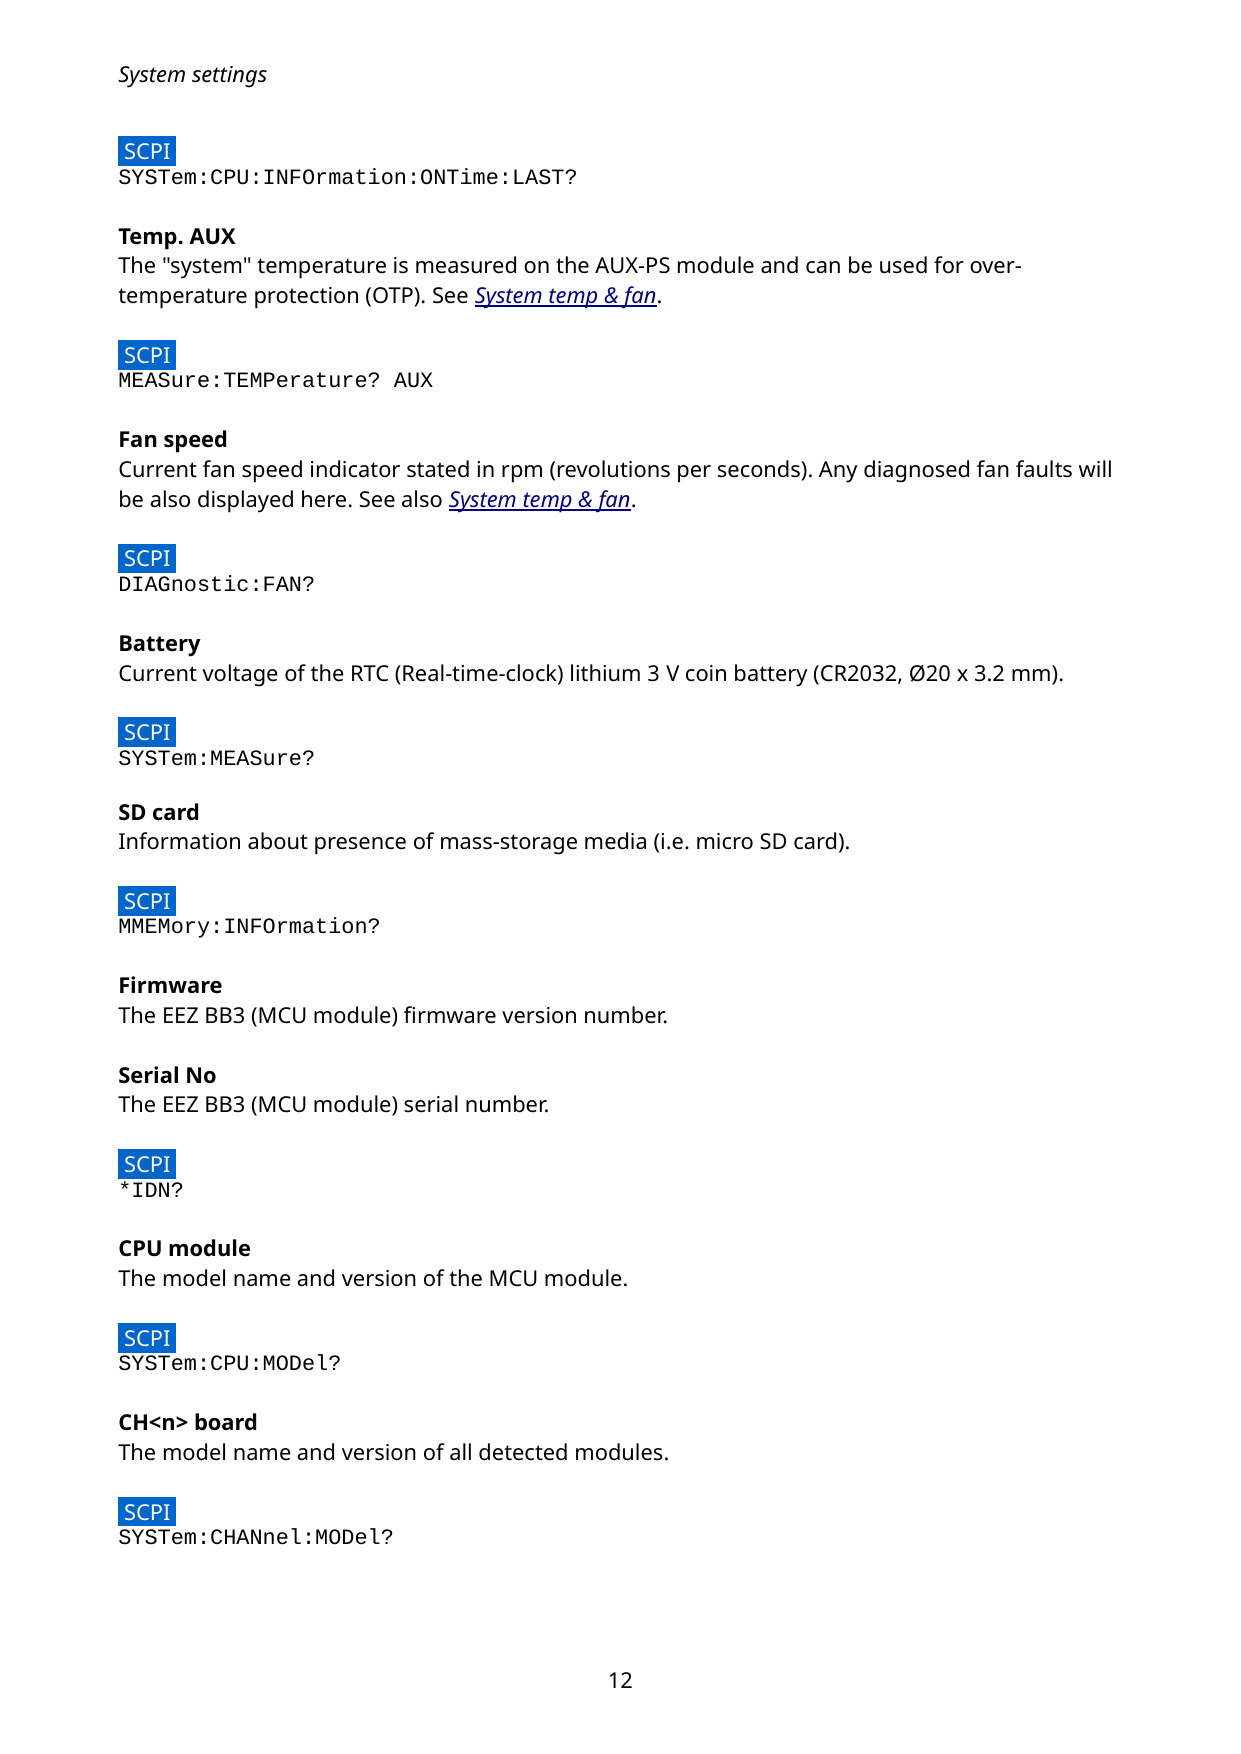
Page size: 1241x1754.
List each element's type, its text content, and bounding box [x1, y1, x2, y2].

text SCPI [118, 886, 1122, 916]
text The "system" temperature is measured on the AUX-PS module and can be used for over-temperature protection (OTP). See System temp & fan. [118, 251, 1122, 310]
text Battery [118, 628, 1122, 658]
text SCPI [118, 136, 1122, 166]
text SCPI [118, 543, 1122, 573]
text Fan speed [118, 424, 1122, 454]
text The model name and version of the MCU module. [118, 1263, 1122, 1293]
text SCPI [118, 1149, 1122, 1179]
text Temp. AUX [118, 221, 1122, 251]
text Current voltage of the RTC (Real-time-clock) lithium 3 V coin battery (CR2032, Ø20 x 3.2 mm). [118, 658, 1122, 687]
text DIAGnostic:FAN? [118, 573, 1122, 598]
text SYSTem:CHANnel:MODel? [118, 1526, 1122, 1551]
text SCPI [118, 1323, 1122, 1353]
text SCPI [118, 1497, 1122, 1526]
text The EEZ BB3 (MCU module) serial number. [118, 1089, 1122, 1119]
text SD card [118, 797, 1122, 826]
text MEASure:TEMPerature? AUX [118, 370, 1122, 394]
text SCPI [118, 340, 1122, 370]
text The EEZ BB3 (MCU module) firmware version number. [118, 1000, 1122, 1030]
text SYSTem:CPU:MODel? [118, 1353, 1122, 1377]
text CH<n> board [118, 1407, 1122, 1437]
text MMEMory:INFOrmation? [118, 916, 1122, 941]
text Serial No [118, 1060, 1122, 1089]
text Information about presence of mass-storage media (i.e. micro SD card). [118, 826, 1122, 856]
text SYSTem:MEASure? [118, 747, 1122, 772]
text *IDN? [118, 1179, 1122, 1204]
text SCPI [118, 717, 1122, 747]
text Current fan speed indicator stated in rpm (revolutions per seconds). Any diagnosed fan faults will be also displayed here. See also System temp & fan. [118, 454, 1122, 514]
text CPU module [118, 1233, 1122, 1263]
text Firmware [118, 970, 1122, 1000]
text SYSTem:CPU:INFOrmation:ONTime:LAST? [118, 166, 1122, 191]
text The model name and version of all detected modules. [118, 1437, 1122, 1467]
